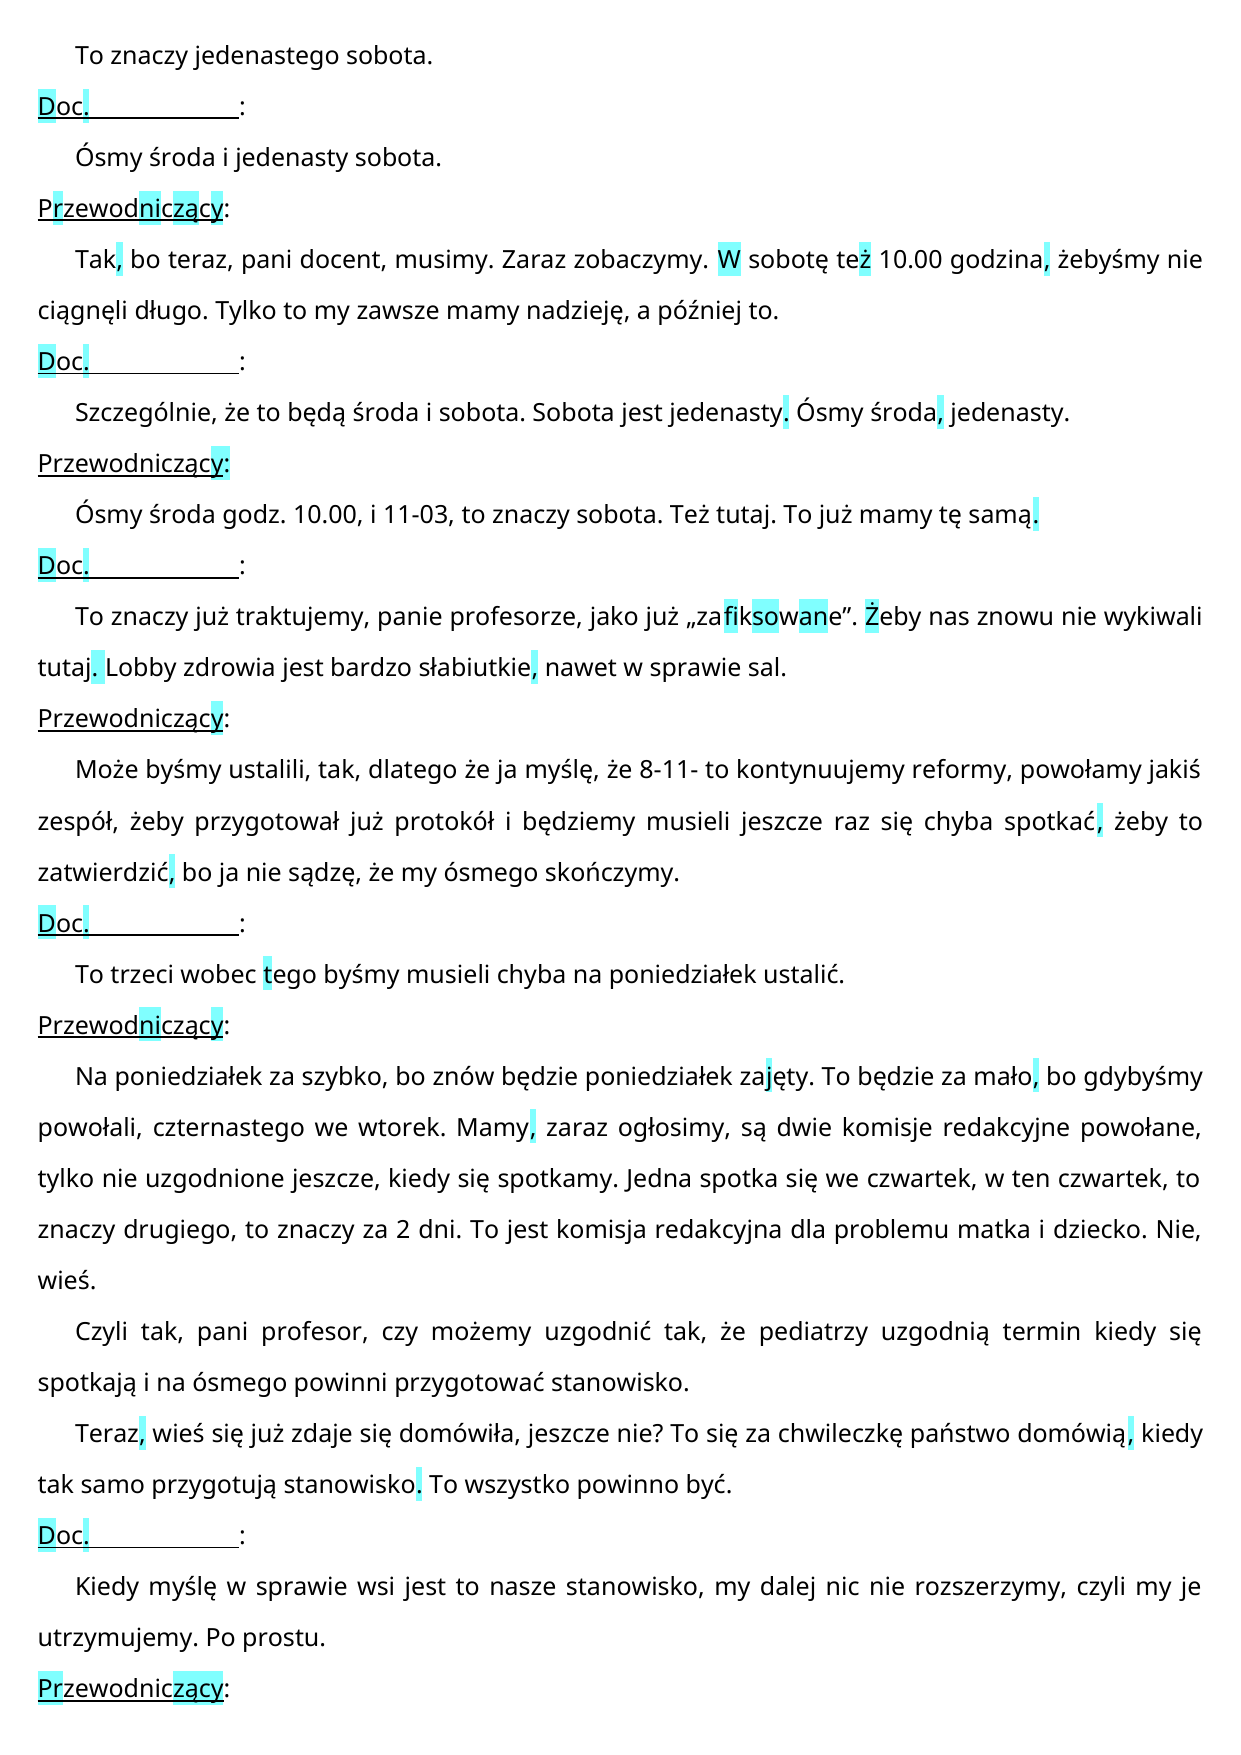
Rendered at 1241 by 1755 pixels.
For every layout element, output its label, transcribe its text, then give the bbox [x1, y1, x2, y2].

text Może byśmy ustalili, tak, dlatego że ja myślę, że 8-11- to kontynuujemy reformy, powołamy jakiś zespół, żeby przygotował już protokół i będziemy musieli jeszcze raz się chyba spotkać, żeby to zatwierdzić, bo ja nie sądzę, że my ósmego skończymy. [37, 752, 1203, 888]
text Przewodniczący: [37, 446, 1203, 480]
text Ósmy środa godz. 10.00, i 11-03, to znaczy sobota. Też tutaj. To już mamy tę samą. [37, 497, 1203, 531]
text Szczególnie, że to będą środa i sobota. Sobota jest jedenasty. Ósmy środa, jedenasty. [37, 395, 1203, 429]
text Przewodniczący: [37, 1671, 1203, 1705]
text Czyli tak, pani profesor, czy możemy uzgodnić tak, że pediatrzy uzgodnią termin kiedy się spotkają i na ósmego powinni przygotować stanowisko. [37, 1313, 1203, 1399]
text To trzeci wobec tego byśmy musieli chyba na poniedziałek ustalić. [37, 956, 1203, 990]
text Doc. : [37, 548, 1203, 582]
text Doc. : [37, 1518, 1203, 1552]
text To znaczy już traktujemy, panie profesorze, jako już „zafiksowane”. Żeby nas znowu nie wykiwali tutaj. Lobby zdrowia jest bardzo słabiutkie, nawet w sprawie sal. [37, 599, 1203, 684]
text Doc. : [37, 88, 1203, 123]
text Przewodniczący: [37, 701, 1203, 735]
text Ósmy środa i jedenasty sobota. [37, 139, 1203, 174]
text Doc. : [37, 905, 1203, 939]
text Tak, bo teraz, pani docent, musimy. Zaraz zobaczymy. W sobotę też 10.00 godzina, żebyśmy nie ciągnęli długo. Tylko to my zawsze mamy nadzieję, a później to. [37, 242, 1203, 327]
text Przewodniczący: [37, 191, 1203, 225]
text To znaczy jedenastego sobota. [37, 37, 1203, 72]
text Przewodniczący: [37, 1007, 1203, 1041]
text Doc. : [37, 344, 1203, 378]
text Teraz, wieś się już zdaje się domówiła, jeszcze nie? To się za chwileczkę państwo domówią, kiedy tak samo przygotują stanowisko. To wszystko powinno być. [37, 1416, 1203, 1501]
text Na poniedziałek za szybko, bo znów będzie poniedziałek zajęty. To będzie za mało, bo gdybyśmy powołali, czternastego we wtorek. Mamy, zaraz ogłosimy, są dwie komisje redakcyjne powołane, tylko nie uzgodnione jeszcze, kiedy się spotkamy. Jedna spotka się we czwartek, w ten czwartek, to znaczy drugiego, to znaczy za 2 dni. To jest komisja redakcyjna dla problemu matka i dziecko. Nie, wieś. [37, 1058, 1203, 1297]
text Kiedy myślę w sprawie wsi jest to nasze stanowisko, my dalej nic nie rozszerzymy, czyli my je utrzymujemy. Po prostu. [37, 1569, 1203, 1654]
